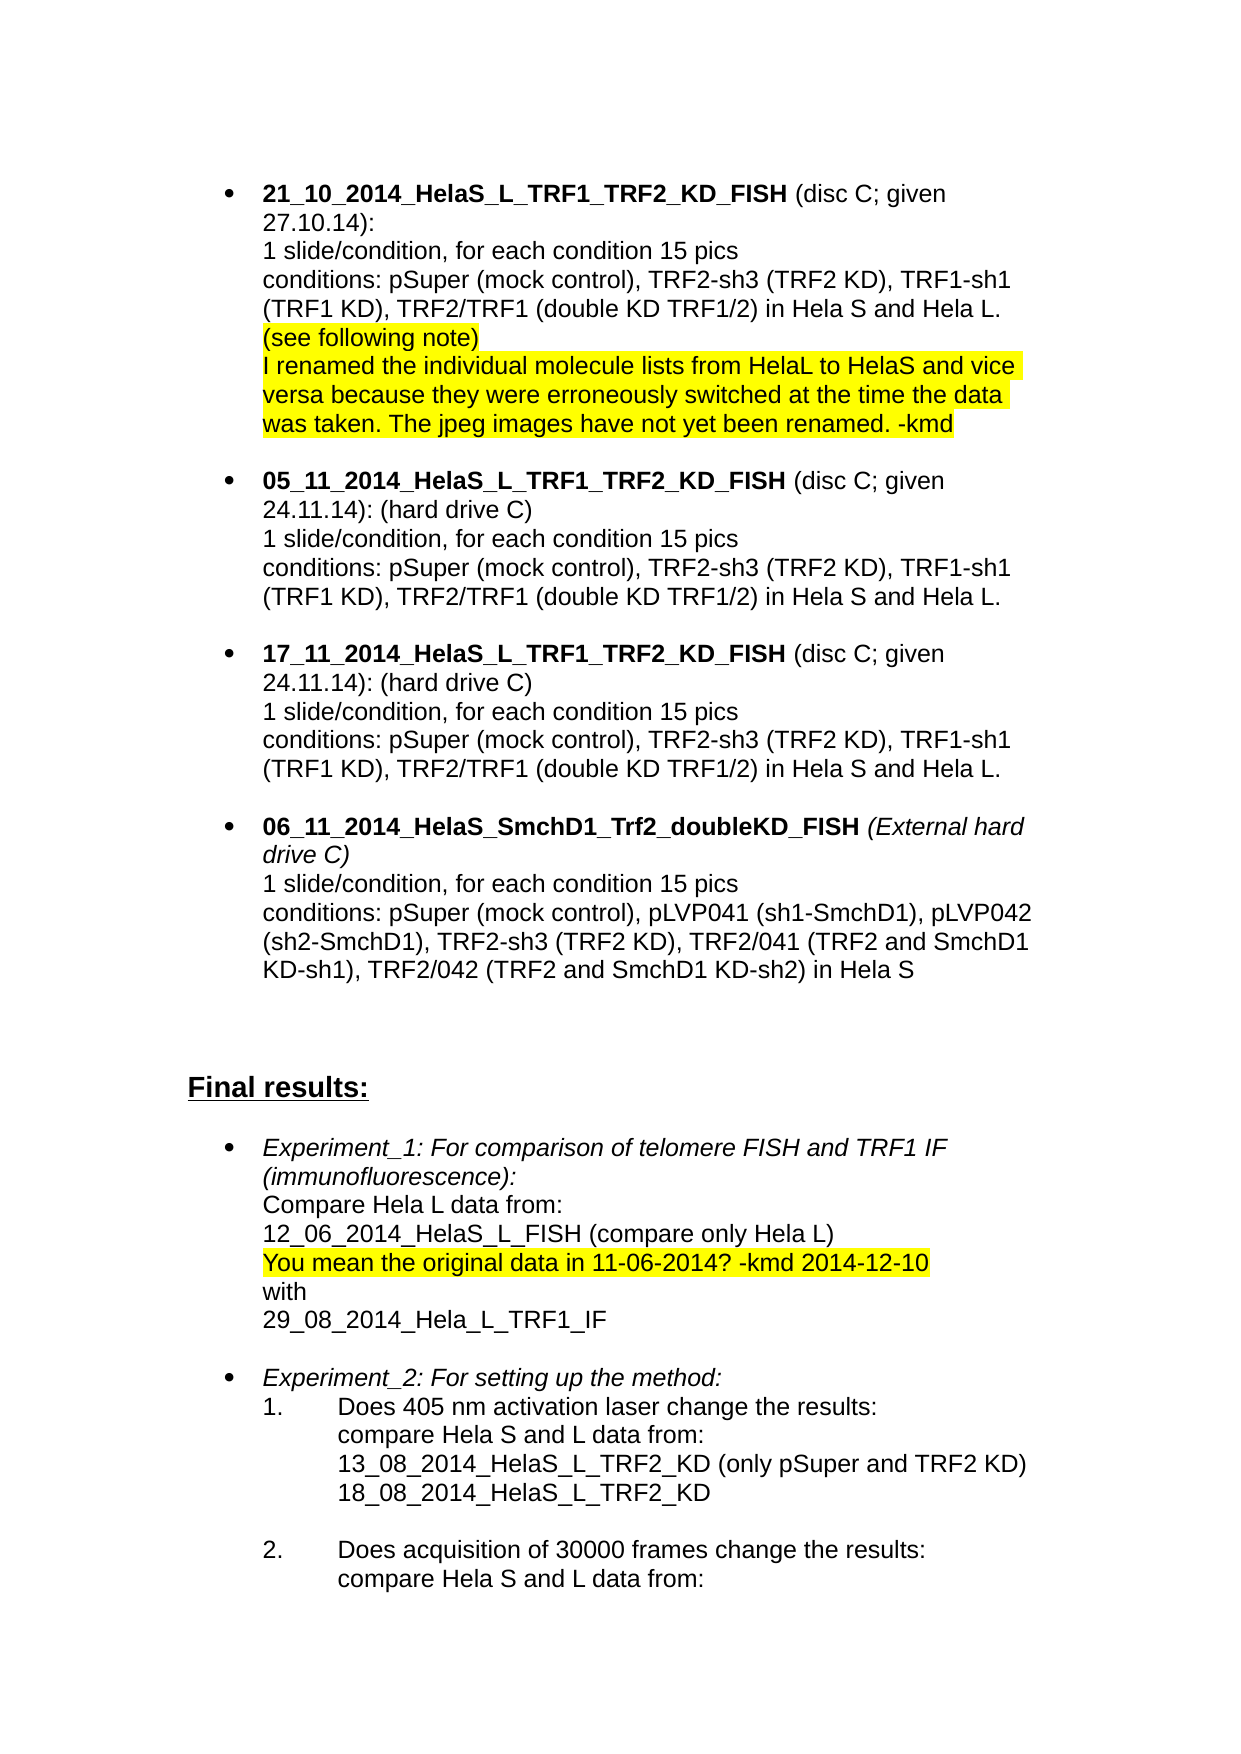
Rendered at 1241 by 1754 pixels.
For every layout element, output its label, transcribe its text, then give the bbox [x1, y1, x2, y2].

list 1 slide/condition, for each condition 15 pics [262, 236, 1053, 265]
list Compare Hela L data from: [262, 1190, 1053, 1219]
list conditions: pSuper (mock control), TRF2-sh3 (TRF2 KD), TRF1-sh1 (TRF1 KD), TRF2/TRF1 (double KD TRF1/2) in Hela S and Hela L. (see following note) [262, 265, 1053, 351]
list 06_11_2014_HelaS_SmchD1_Trf2_doubleKD_FISH (External hard drive C) [225, 812, 1053, 869]
list conditions: pSuper (mock control), TRF2-sh3 (TRF2 KD), TRF1-sh1 (TRF1 KD), TRF2/TRF1 (double KD TRF1/2) in Hela S and Hela L. [262, 725, 1053, 783]
list 12_06_2014_HelaS_L_FISH (compare only Hela L) [262, 1219, 1053, 1248]
list 05_11_2014_HelaS_L_TRF1_TRF2_KD_FISH (disc C; given 24.11.14): (hard drive C) [225, 466, 1053, 524]
list Experiment_1: For comparison of telomere FISH and TRF1 IF (immunofluorescence): [225, 1133, 1053, 1190]
list 2. Does acquisition of 30000 frames change the results: [262, 1535, 1053, 1564]
list compare Hela S and L data from: [262, 1564, 1053, 1593]
list conditions: pSuper (mock control), TRF2-sh3 (TRF2 KD), TRF1-sh1 (TRF1 KD), TRF2/TRF1 (double KD TRF1/2) in Hela S and Hela L. [262, 553, 1053, 610]
list 1. Does 405 nm activation laser change the results: [262, 1392, 1053, 1420]
list Experiment_2: For setting up the method: [225, 1363, 1053, 1392]
list conditions: pSuper (mock control), pLVP041 (sh1-SmchD1), pLVP042 (sh2-SmchD1), TRF2-sh3 (TRF2 KD), TRF2/041 (TRF2 and SmchD1 KD-sh1), TRF2/042 (TRF2 and SmchD1 KD-sh2) in Hela S [262, 898, 1053, 984]
list with [262, 1277, 1053, 1305]
list I renamed the individual molecule lists from HelaL to HelaS and vice versa because they were erroneously switched at the time the data was taken. The jpeg images have not yet been renamed. -kmd [262, 351, 1053, 438]
list 17_11_2014_HelaS_L_TRF1_TRF2_KD_FISH (disc C; given 24.11.14): (hard drive C) [225, 639, 1053, 697]
list 13_08_2014_HelaS_L_TRF2_KD (only pSuper and TRF2 KD) [262, 1449, 1053, 1478]
text Final results: [187, 1070, 1053, 1104]
list 1 slide/condition, for each condition 15 pics [262, 697, 1053, 725]
list 1 slide/condition, for each condition 15 pics [262, 869, 1053, 898]
list 29_08_2014_Hela_L_TRF1_IF [262, 1305, 1053, 1334]
list You mean the original data in 11-06-2014? -kmd 2014-12-10 [262, 1248, 1053, 1277]
list 1 slide/condition, for each condition 15 pics [262, 524, 1053, 553]
list 21_10_2014_HelaS_L_TRF1_TRF2_KD_FISH (disc C; given 27.10.14): [225, 179, 1053, 236]
list 18_08_2014_HelaS_L_TRF2_KD [262, 1478, 1053, 1507]
list compare Hela S and L data from: [262, 1420, 1053, 1449]
